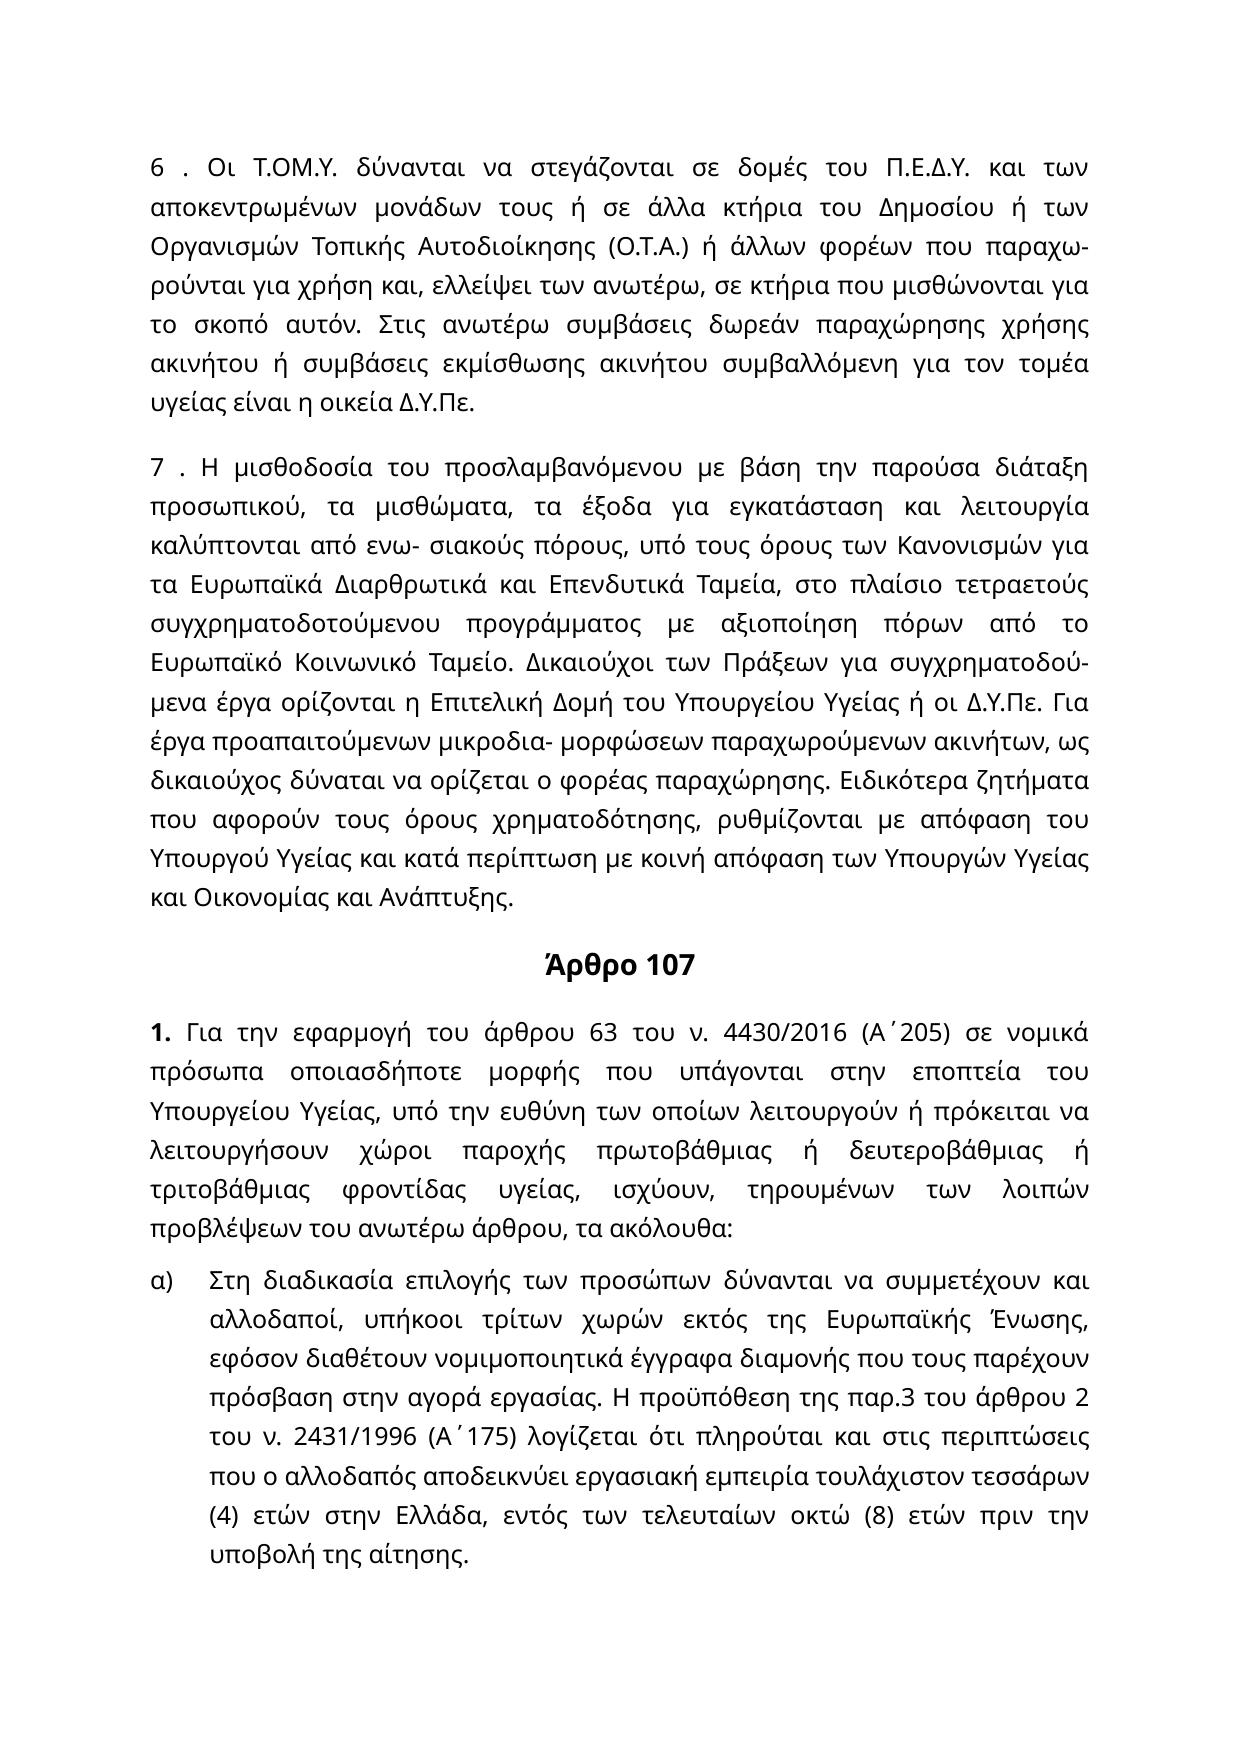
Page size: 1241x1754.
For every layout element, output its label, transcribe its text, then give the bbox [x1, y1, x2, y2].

text 7 . Η μισθοδοσία του προσλαμβανόμενου με βάση την παρούσα διάταξη προσωπικού, τα μισθώματα, τα έξοδα για εγκατάσταση και λειτουργία καλύπτονται από ενω- σιακούς πόρους, υπό τους όρους των Κανονισμών για τα Ευρωπαϊκά Διαρθρωτικά και Επενδυτικά Ταμεία, στο πλαίσιο τετραετούς συγχρηματοδοτούμενου προγράμματος με αξιοποίηση πόρων από το Ευρωπαϊκό Κοινωνικό Ταμείο. Δικαιούχοι των Πράξεων για συγχρηματοδού- μενα έργα ορίζονται η Επιτελική Δομή του Υπουργείου Υγείας ή οι Δ.Υ.Πε. Για έργα προαπαιτούμενων μικροδια- μορφώσεων παραχωρούμενων ακινήτων, ως δικαιούχος δύναται να ορίζεται ο φορέας παραχώρησης. Ειδικότερα ζητήματα που αφορούν τους όρους χρηματοδότησης, ρυθμίζονται με απόφαση του Υπουργού Υγείας και κατά περίπτωση με κοινή απόφαση των Υπουργών Υγείας και Οικονομίας και Ανάπτυξης. [150, 449, 1090, 914]
text 6 . Οι Τ.ΟΜ.Υ. δύνανται να στεγάζονται σε δομές του Π.Ε.Δ.Υ. και των αποκεντρωμένων μονάδων τους ή σε άλλα κτήρια του Δημοσίου ή των Οργανισμών Τοπικής Αυτοδιοίκησης (Ο.Τ.Α.) ή άλλων φορέων που παραχω- ρούνται για χρήση και, ελλείψει των ανωτέρω, σε κτήρια που μισθώνονται για το σκοπό αυτόν. Στις ανωτέρω συμβάσεις δωρεάν παραχώρησης χρήσης ακινήτου ή συμβάσεις εκμίσθωσης ακινήτου συμβαλλόμενη για τον τομέα υγείας είναι η οικεία Δ.Υ.Πε. [150, 150, 1090, 419]
subtitle Άρθρο 107 [150, 944, 1090, 984]
text 1. Για την εφαρμογή του άρθρου 63 του ν. 4430/2016 (Α΄205) σε νομικά πρόσωπα οποιασδήποτε μορφής που υπάγονται στην εποπτεία του Υπουργείου Υγείας, υπό την ευθύνη των οποίων λειτουργούν ή πρόκειται να λειτουργήσουν χώροι παροχής πρωτοβάθμιας ή δευτεροβάθμιας ή τριτοβάθμιας φροντίδας υγείας, ισχύουν, τηρουμένων των λοιπών προβλέψεων του ανωτέρω άρθρου, τα ακόλουθα: [150, 1015, 1090, 1245]
list α) Στη διαδικασία επιλογής των προσώπων δύνανται να συμμετέχουν και αλλοδαποί, υπήκοοι τρίτων χωρών εκτός της Ευρωπαϊκής Ένωσης, εφόσον διαθέτουν νομιμοποιητικά έγγραφα διαμονής που τους παρέχουν πρόσβαση στην αγορά εργασίας. Η προϋπόθεση της παρ.3 του άρθρου 2 του ν. 2431/1996 (Α΄175) λογίζεται ότι πληρούται και στις περιπτώσεις που ο αλλοδαπός αποδεικνύει εργασιακή εμπειρία τουλάχιστον τεσσάρων (4) ετών στην Ελλάδα, εντός των τελευταίων οκτώ (8) ετών πριν την υποβολή της αίτησης. [150, 1262, 1090, 1571]
